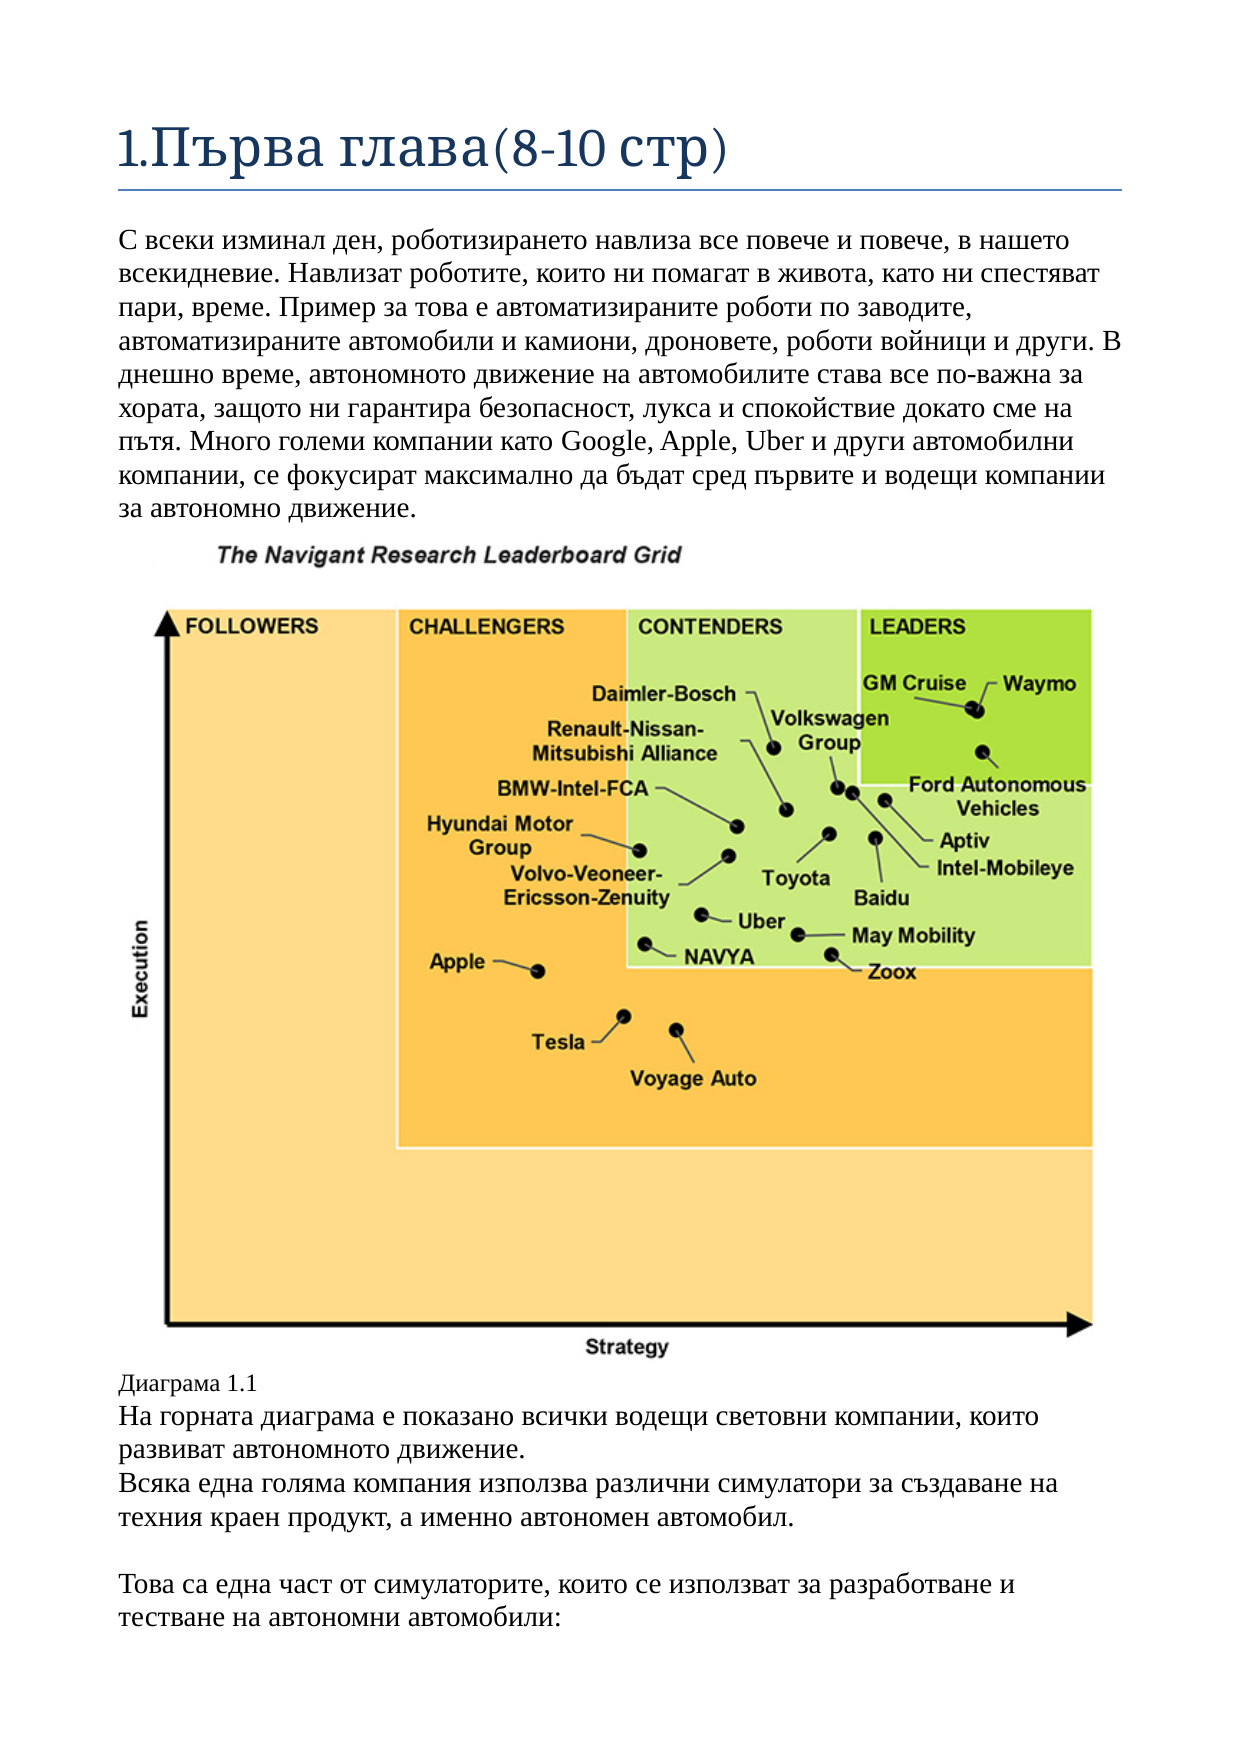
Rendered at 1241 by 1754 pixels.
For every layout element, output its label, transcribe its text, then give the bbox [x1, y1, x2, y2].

text 1.Първа глава(8-10 стр) [118, 118, 1122, 189]
text На горната диаграма е показано всички водещи световни компании, които развиват автономното движение. [118, 1398, 1122, 1465]
text Всяка една голяма компания използва различни симулатори за създаване на техния краен продукт, а именно автономен автомобил. [118, 1465, 1122, 1532]
text С всеки изминал ден, роботизирането навлиза все повече и повече, в нашето всекидневие. Навлизат роботите, които ни помагат в живота, като ни спестяват пари, време. Пример за това е автоматизираните роботи по заводите, автоматизираните автомобили и камиони, дроновете, роботи войници и други. В днешно време, автономното движение на автомобилите става все по-важна за хората, защото ни гарантира безопасност, лукса и спокойствие докато сме на пътя. Много големи компании като Google, Apple, Uber и други автомобилни компании, се фокусират максимално да бъдат сред първите и водещи компании за автономно движение. [118, 222, 1122, 523]
text Диаграма 1.1 [118, 1365, 1122, 1398]
text Това са една част от симулаторите, които се използват за разработване и тестване на автономни автомобили: [118, 1566, 1122, 1633]
